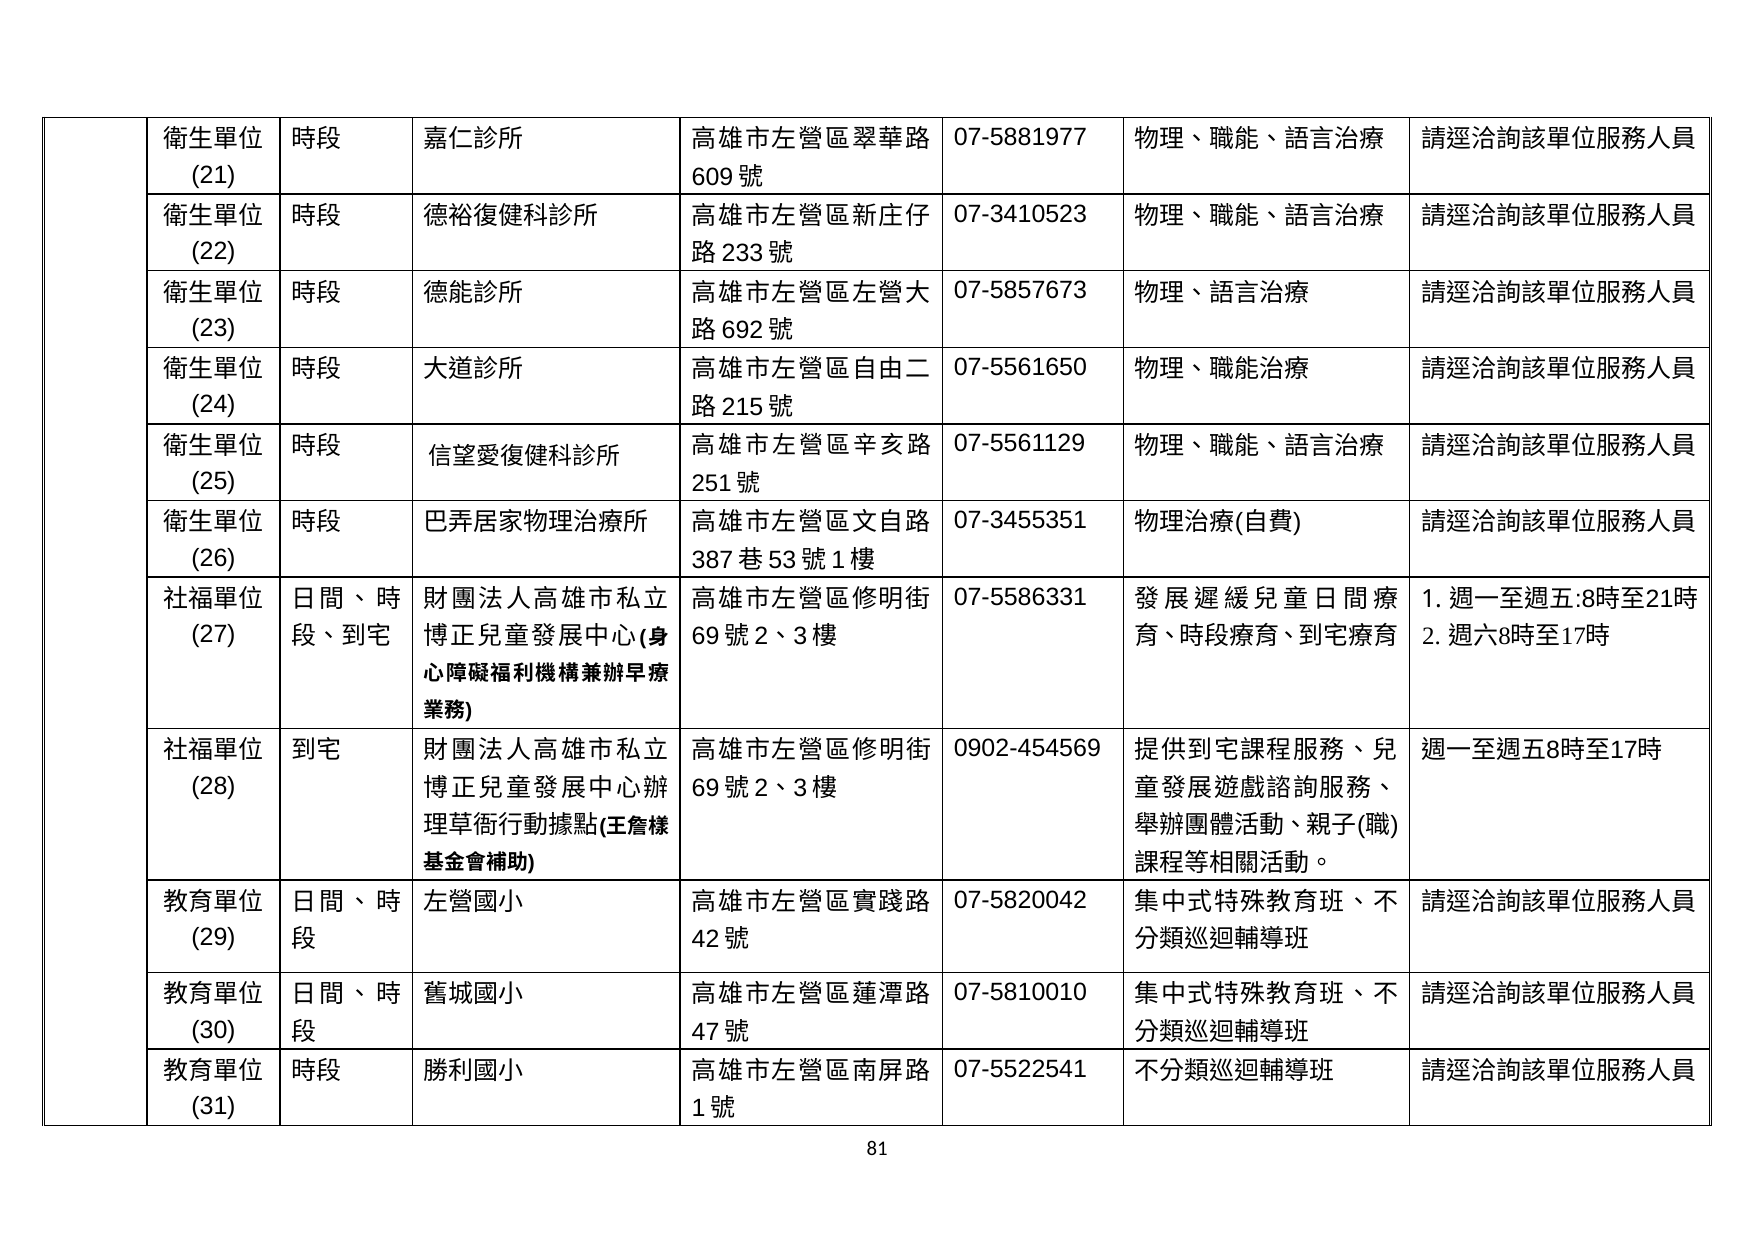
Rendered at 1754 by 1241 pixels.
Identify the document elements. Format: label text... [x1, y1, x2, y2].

table_cell 高雄市左營區新庄仔路233號 [681, 195, 942, 270]
table_cell 高雄市左營區蓮潭路47號 [681, 973, 942, 1048]
table_cell 衛生單位(22) [148, 195, 279, 270]
table_cell 高雄市左營區辛亥路251號 [681, 425, 942, 499]
table_cell 時段 [281, 118, 412, 193]
table_cell 教育單位(30) [148, 973, 279, 1048]
table_cell 時段 [281, 425, 412, 499]
table_cell 物理、職能、語言治療 [1124, 118, 1409, 193]
table_cell 衛生單位 (26) [148, 501, 279, 576]
table_cell 衛生單位(23) [148, 271, 279, 346]
table_cell 高雄市左營區修明街69號2、3樓 [681, 578, 942, 728]
table_cell 物理治療(自費) [1124, 501, 1409, 576]
table_cell 高雄市左營區翠華路609號 [681, 118, 942, 193]
table_cell 07-5561650 [943, 348, 1123, 423]
table_cell 日間、時段、到宅 [281, 578, 412, 728]
table_cell 衛生單位(21) [148, 118, 279, 193]
table_cell 請逕洽詢該單位服務人員 [1410, 271, 1709, 346]
table_cell 巴弄居家物理治療所 [413, 501, 679, 576]
table_cell 時段 [281, 501, 412, 576]
table_cell 左營國小 [413, 881, 679, 972]
table_cell 週一至週五8時至17時 [1410, 729, 1709, 879]
table_cell 集中式特殊教育班、不分類巡迴輔導班 [1124, 881, 1409, 972]
table_cell 不分類巡迴輔導班 [1124, 1050, 1409, 1125]
table_cell 07-5881977 [943, 118, 1123, 193]
table_cell 財團法人高雄市私立博正兒童發展中心辦理草衙行動據點(王詹樣基金會補助) [413, 729, 679, 879]
table_cell 請逕洽詢該單位服務人員 [1410, 973, 1709, 1048]
table_cell 勝利國小 [413, 1050, 679, 1125]
table_cell 信望愛復健科診所 [413, 425, 679, 499]
table_cell 請逕洽詢該單位服務人員 [1410, 881, 1709, 972]
table_cell 集中式特殊教育班、不分類巡迴輔導班 [1124, 973, 1409, 1048]
table_cell 週一至週五:8時至21時 週六8時至17時 [1410, 578, 1709, 728]
table_cell 德裕復健科診所 [413, 195, 679, 270]
table_cell 時段 [281, 195, 412, 270]
table_cell 高雄市左營區南屏路1號 [681, 1050, 942, 1125]
table_cell 物理、語言治療 [1124, 271, 1409, 346]
table_cell 舊城國小 [413, 973, 679, 1048]
table_cell 物理、職能、語言治療 [1124, 195, 1409, 270]
table_cell 高雄市左營區文自路387巷53號1樓 [681, 501, 942, 576]
table_cell 07-5857673 [943, 271, 1123, 346]
table_cell 到宅 [281, 729, 412, 879]
table_cell 物理、職能治療 [1124, 348, 1409, 423]
table_cell 請逕洽詢該單位服務人員 [1410, 425, 1709, 499]
table_cell 07-5586331 [943, 578, 1123, 728]
table_cell 教育單位(29) [148, 881, 279, 972]
table_cell 日間、時段 [281, 973, 412, 1048]
table_cell 財團法人高雄市私立博正兒童發展中心(身心障礙福利機構兼辦早療業務) [413, 578, 679, 728]
table_cell 07-5820042 [943, 881, 1123, 972]
table_cell 請逕洽詢該單位服務人員 [1410, 118, 1709, 193]
table_cell 請逕洽詢該單位服務人員 [1410, 348, 1709, 423]
table_cell 時段 [281, 348, 412, 423]
table_cell 大道診所 [413, 348, 679, 423]
table_cell 發展遲緩兒童日間療育、時段療育、到宅療育 [1124, 578, 1409, 728]
table_cell 07-3455351 [943, 501, 1123, 576]
table_cell 請逕洽詢該單位服務人員 [1410, 195, 1709, 270]
table_cell 社福單位(28) [148, 729, 279, 879]
table_cell 物理、職能、語言治療 [1124, 425, 1409, 499]
table_cell 時段 [281, 1050, 412, 1125]
table_cell 請逕洽詢該單位服務人員 [1410, 501, 1709, 576]
table_cell 衛生單位(24) [148, 348, 279, 423]
table_cell 時段 [281, 271, 412, 346]
table_cell 高雄市左營區實踐路42號 [681, 881, 942, 972]
table_cell 提供到宅課程服務、兒童發展遊戲諮詢服務、舉辦團體活動、親子(職)課程等相關活動。 [1124, 729, 1409, 879]
table_cell 日間、時段 [281, 881, 412, 972]
table_cell 嘉仁診所 [413, 118, 679, 193]
table_cell [45, 118, 146, 1125]
table_cell 德能診所 [413, 271, 679, 346]
table_cell 請逕洽詢該單位服務人員 [1410, 1050, 1709, 1125]
table_cell 07-5561129 [943, 425, 1123, 499]
table_cell 07-3410523 [943, 195, 1123, 270]
table_cell 07-5810010 [943, 973, 1123, 1048]
table_cell 教育單位(31) [148, 1050, 279, 1125]
table_cell 高雄市左營區左營大路692號 [681, 271, 942, 346]
table_cell 0902-454569 [943, 729, 1123, 879]
table_cell 07-5522541 [943, 1050, 1123, 1125]
table_cell 高雄市左營區修明街69號2、3樓 [681, 729, 942, 879]
table_cell 衛生單位 (25) [148, 425, 279, 499]
table_cell 社福單位(27) [148, 578, 279, 728]
table_cell 高雄市左營區自由二路215號 [681, 348, 942, 423]
